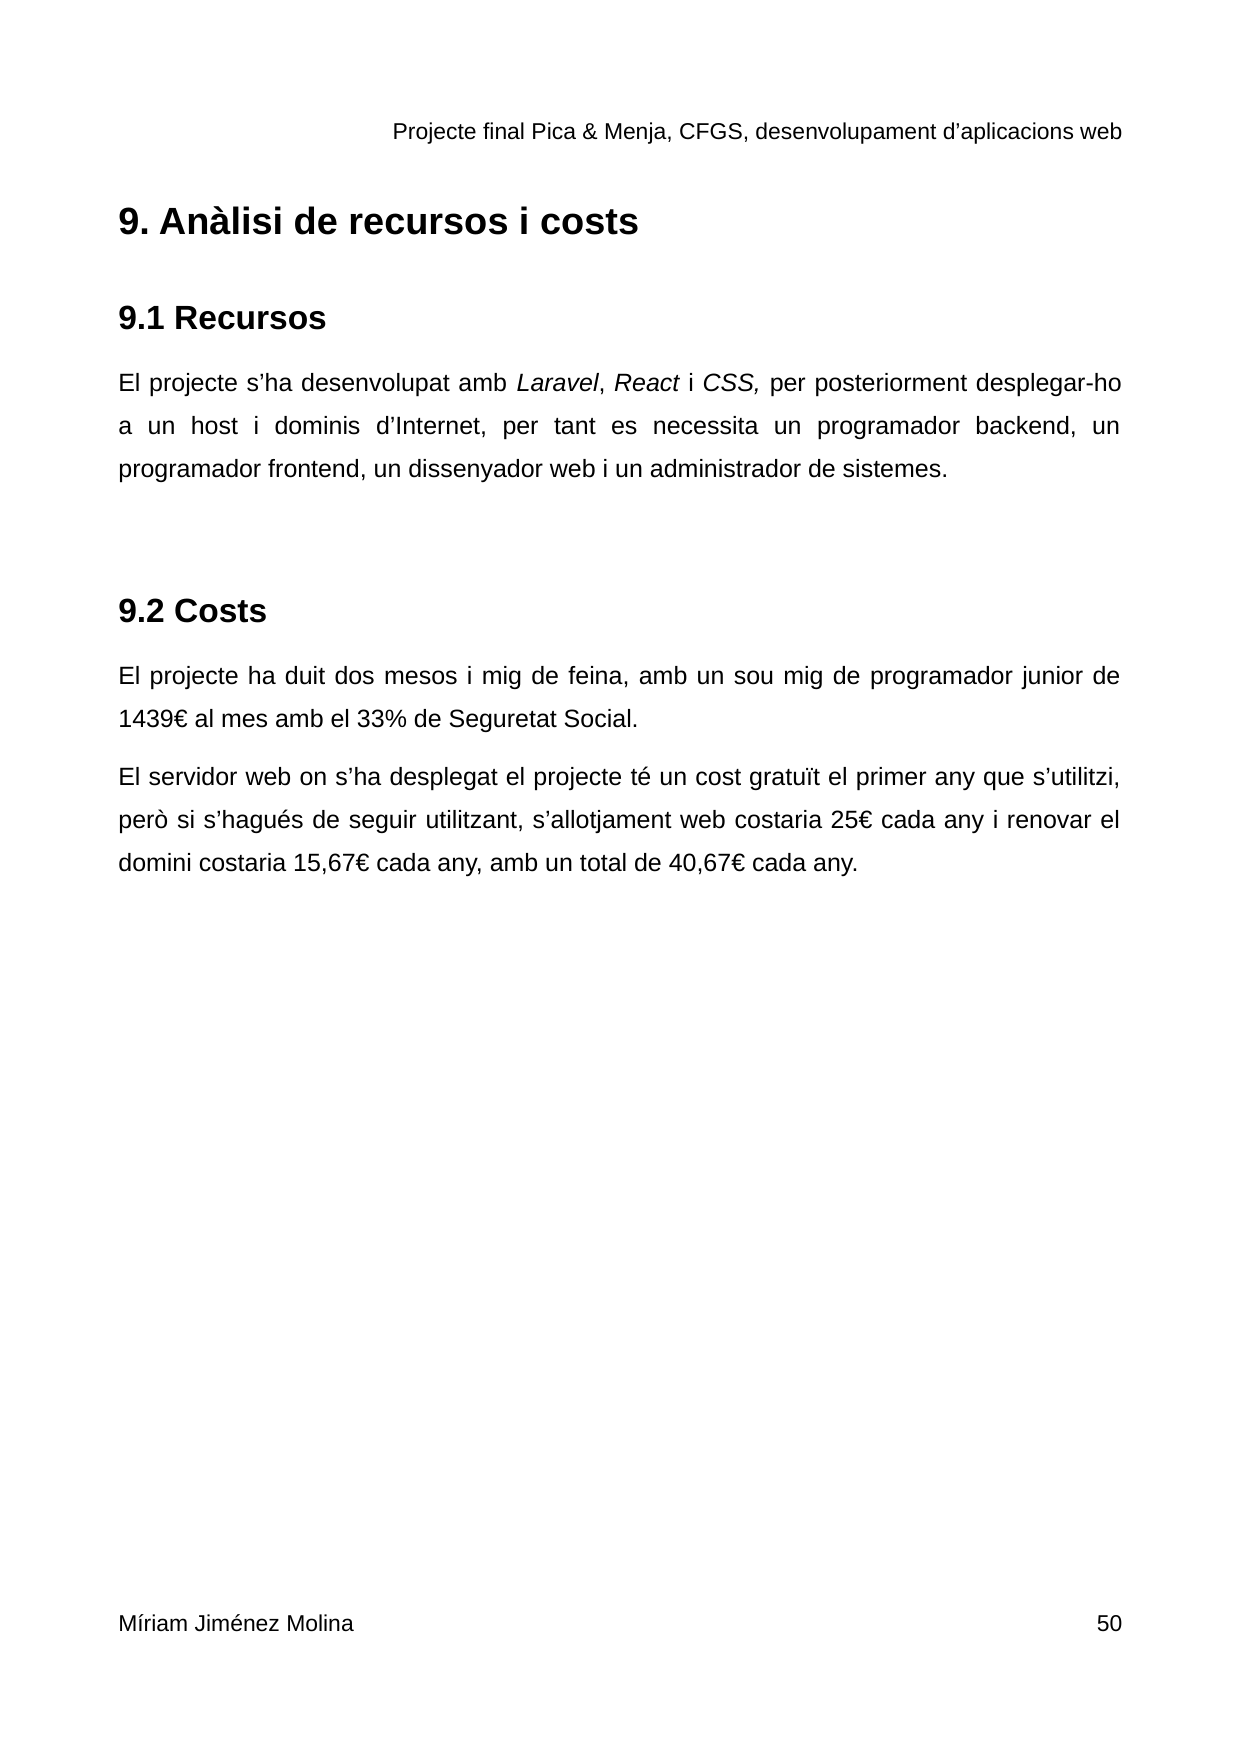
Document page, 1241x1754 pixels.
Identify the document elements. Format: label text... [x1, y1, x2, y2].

text El projecte ha duit dos mesos i mig de feina, amb un sou mig de programador junior de 1439€ al mes amb el 33% de Seguretat Social. [118, 661, 1122, 733]
text El projecte s’ha desenvolupat amb Laravel, React i CSS, per posteriorment desplegar-ho a un host i dominis d’Internet, per tant es necessita un programador backend, un programador frontend, un dissenyador web i un administrador de sistemes. [118, 368, 1122, 483]
subtitle 9.1 Recursos [118, 298, 1122, 336]
subtitle 9.2 Costs [118, 591, 1122, 629]
text El servidor web on s’ha desplegat el projecte té un cost gratuït el primer any que s’utilitzi, però si s’hagués de seguir utilitzant, s’allotjament web costaria 25€ cada any i renovar el domini costaria 15,67€ cada any, amb un total de 40,67€ cada any. [118, 762, 1122, 877]
subtitle 9. Anàlisi de recursos i costs [118, 199, 1122, 243]
